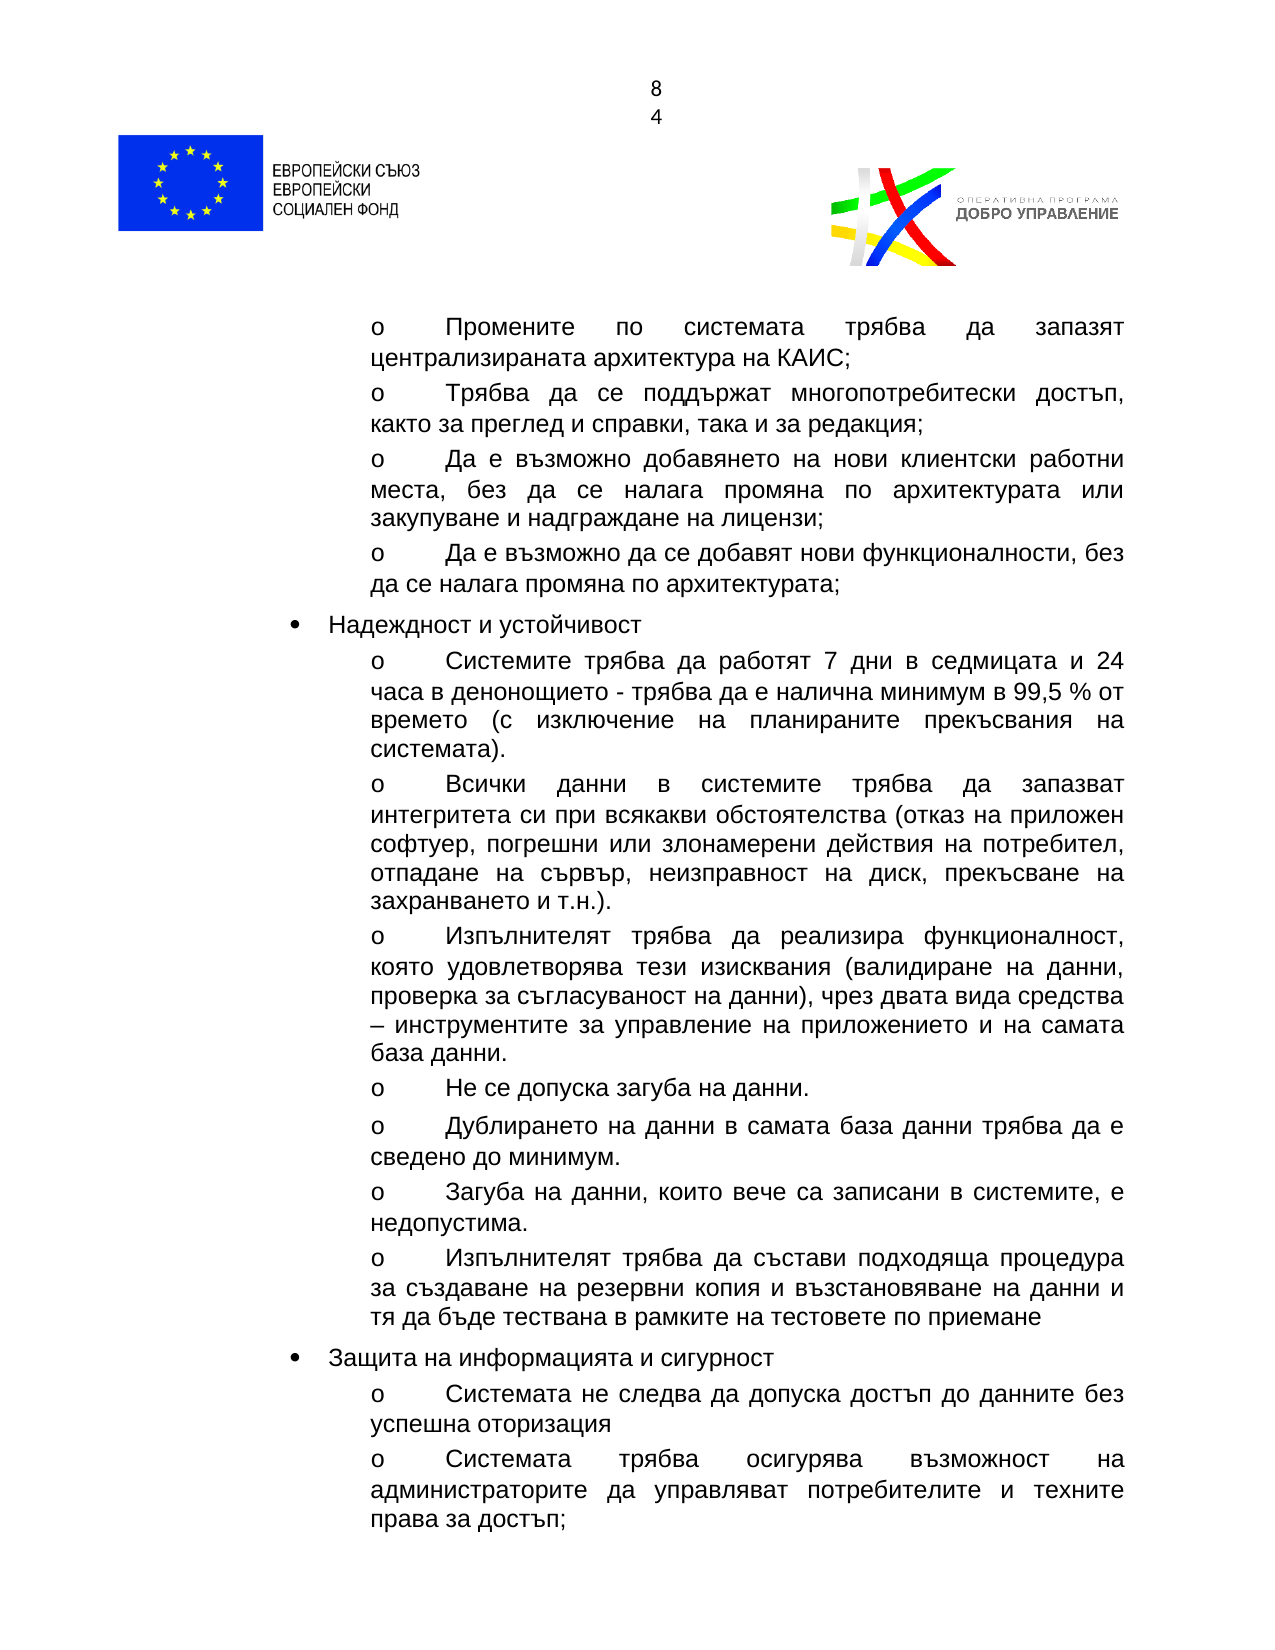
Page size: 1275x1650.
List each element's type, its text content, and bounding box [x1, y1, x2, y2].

list Надеждност и устойчивост [291, 611, 1125, 639]
list Всички данни в системите трябва да запазват интегритета си при всякакви обстоятелства (отказ на приложен софтуер, погрешни или злонамерени действия на потребител, отпадане на сървър, неизправност на диск, прекъсване на захранването и т.н.). [370, 769, 1125, 915]
list Дублирането на данни в самата база данни трябва да е сведено до минимум. [370, 1111, 1125, 1170]
list Изпълнителят трябва да реализира функционалност, която удовлетворява тези изисквания (валидиране на данни, проверка за съгласуваност на данни), чрез двата вида средства – инструментите за управление на приложението и на самата база данни. [370, 921, 1125, 1067]
list Да е възможно добавянето на нови клиентски работни места, без да се налага промяна по архитектурата или закупуване и надграждане на лицензи; [370, 444, 1125, 532]
list Да е възможно да се добавят нови функционалности, без да се налага промяна по архитектурата; [370, 538, 1125, 598]
list Не се допуска загуба на данни. [370, 1073, 1125, 1104]
list Загуба на данни, които вече са записани в системите, е недопустима. [370, 1177, 1125, 1236]
list Трябва да се поддържат многопотребитески достъп, както за преглед и справки, така и за редакция; [370, 378, 1125, 437]
list Изпълнителят трябва да състави подходяща процедура за създаване на резервни копия и възстановяване на данни и тя да бъде тествана в рамките на тестовете по приемане [370, 1242, 1125, 1331]
list Системите трябва да работят 7 дни в седмицата и 24 часа в денонощието - трябва да е налична минимум в 99,5 % от времето (с изключение на планираните прекъсвания на системата). [370, 646, 1125, 763]
list Системата трябва осигурява възможност на администраторите да управляват потребителите и техните права за достъп; [370, 1444, 1125, 1533]
list Промените по системата трябва да запазят централизираната архитектура на КАИС; [370, 312, 1125, 371]
list Защита на информацията и сигурност [291, 1343, 1125, 1372]
list Системата не следва да допуска достъп до данните без успешна оторизация [370, 1378, 1125, 1438]
